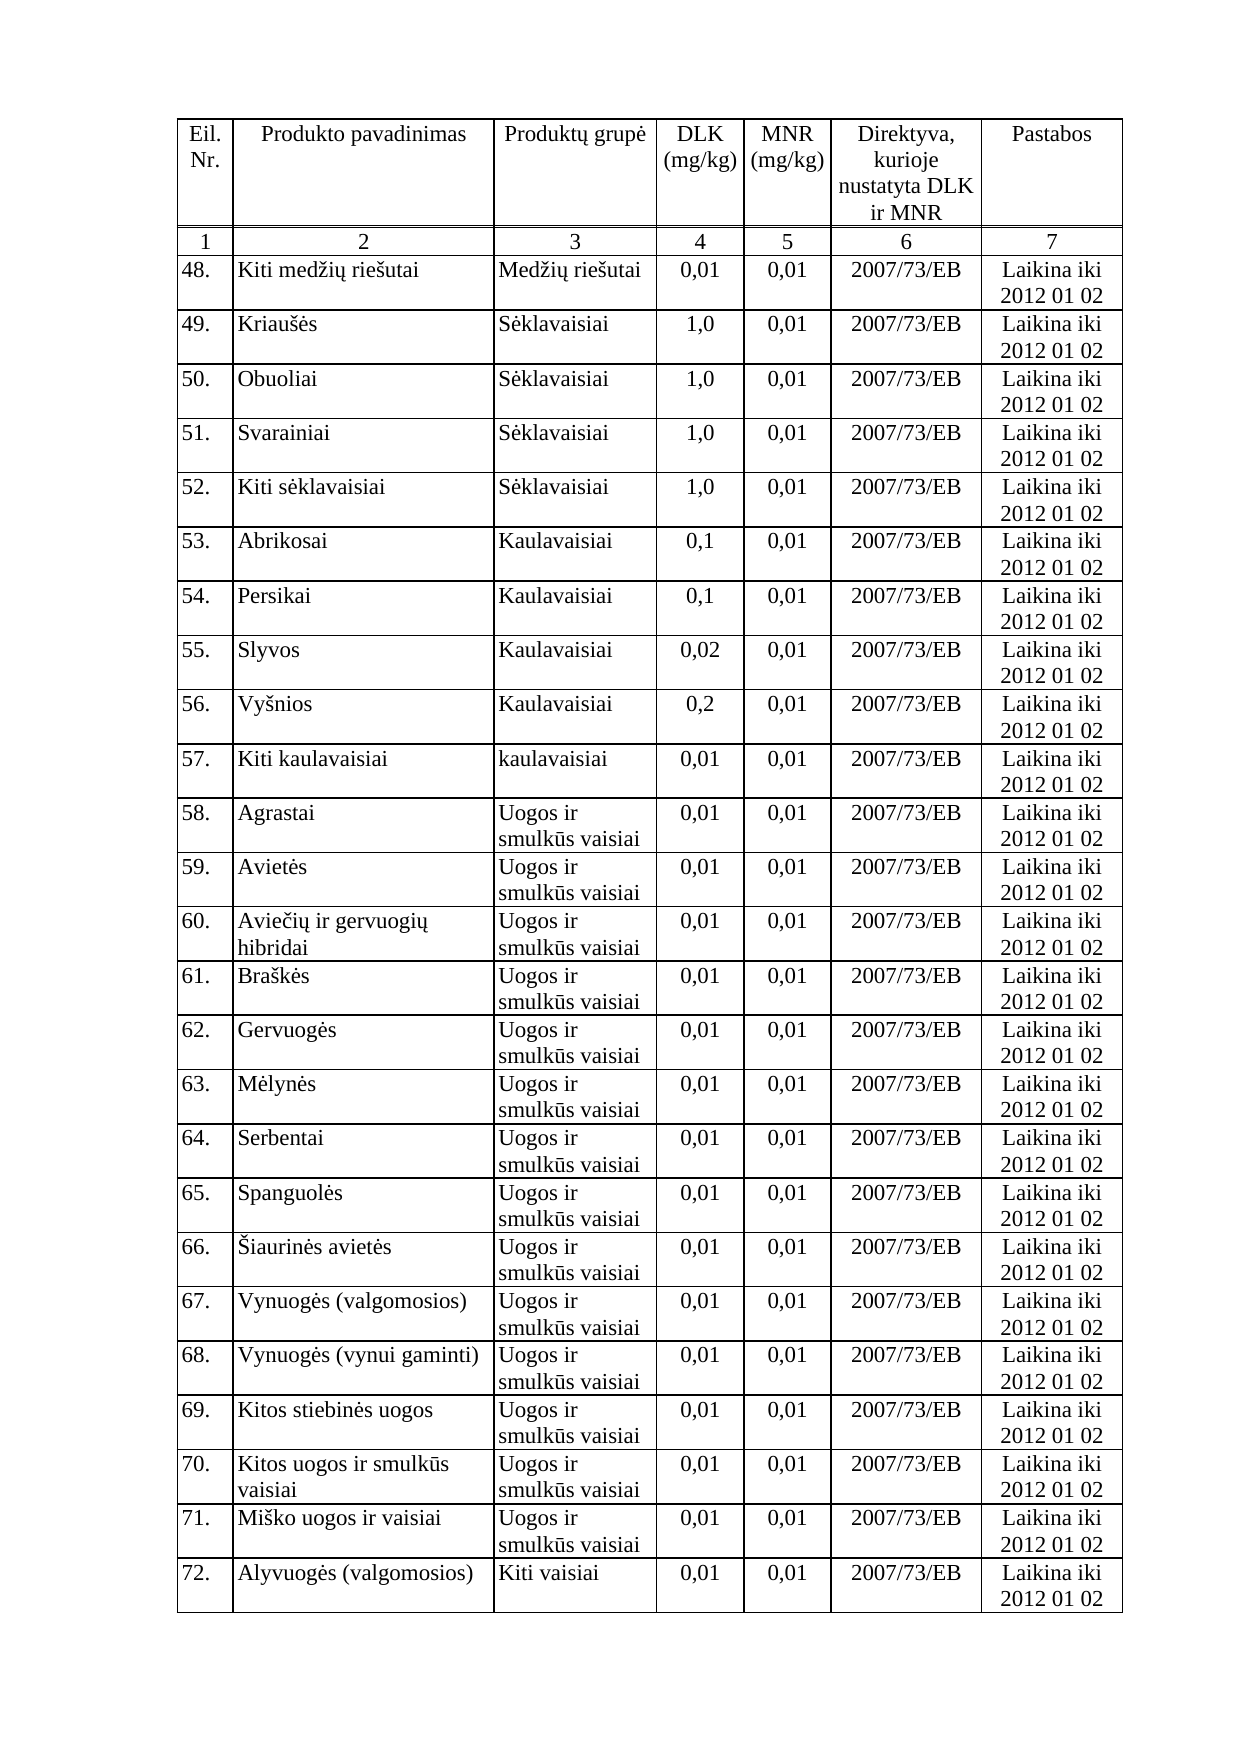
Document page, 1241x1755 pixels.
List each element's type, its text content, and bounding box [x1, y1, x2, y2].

table_cell 59. [178, 853, 232, 906]
table_cell 0,01 [745, 311, 830, 363]
table_cell 6 [977, 228, 981, 254]
table_header Produktų grupė [495, 120, 656, 225]
table_cell 0,01 [657, 745, 743, 797]
table_cell 0,01 [657, 1070, 743, 1123]
table_cell Kaulavaisiai [495, 690, 656, 743]
table_cell 1,0 [657, 365, 743, 417]
table_cell 2007/73/EB [832, 528, 981, 580]
table_cell 0,01 [745, 1016, 830, 1069]
table_cell Braškės [234, 962, 493, 1014]
table_cell 1,0 [657, 311, 743, 363]
table_cell Medžių riešutai [495, 256, 656, 309]
table_cell 2007/73/EB [832, 582, 981, 634]
table_cell 2007/73/EB [832, 1396, 981, 1448]
table_cell 2007/73/EB [832, 962, 981, 1014]
table_cell 72. [178, 1559, 232, 1611]
table_cell Serbentai [234, 1125, 493, 1177]
table_cell 0,2 [657, 690, 743, 743]
table_cell Vyšnios [234, 690, 493, 743]
table_cell 0,01 [657, 1287, 743, 1340]
table_cell 0,01 [657, 1342, 743, 1394]
table_cell 56. [178, 690, 232, 743]
table_cell 70. [178, 1450, 232, 1503]
table_cell Alyvuogės (valgomosios) [234, 1559, 493, 1611]
table_cell Abrikosai [234, 528, 493, 580]
table_cell Mėlynės [234, 1070, 493, 1123]
table_cell Šiaurinės avietės [234, 1233, 493, 1286]
table_cell 0,01 [745, 907, 830, 960]
table_cell Svarainiai [234, 419, 493, 472]
table_cell 0,01 [657, 1179, 743, 1231]
table_cell 0,01 [745, 1396, 830, 1448]
table_cell 2007/73/EB [832, 473, 981, 526]
table_cell Kiti kaulavaisiai [234, 745, 493, 797]
table_cell 62. [178, 1016, 232, 1069]
table_cell 4 [657, 228, 661, 254]
table_cell 0,01 [657, 907, 743, 960]
table_cell 2007/73/EB [832, 745, 981, 797]
table_cell 7 [982, 228, 986, 254]
table_cell 71. [178, 1505, 232, 1557]
table_cell 2007/73/EB [832, 419, 981, 472]
table_cell Kaulavaisiai [495, 528, 656, 580]
table_cell Kaulavaisiai [495, 636, 656, 689]
table_header Pastabos [982, 120, 1122, 225]
table_cell Miško uogos ir vaisiai [234, 1505, 493, 1557]
table_cell 53. [178, 528, 232, 580]
table_cell Persikai [234, 582, 493, 634]
table_cell 48. [178, 256, 232, 309]
table_cell 2007/73/EB [832, 1505, 981, 1557]
table_cell 0,01 [745, 365, 830, 417]
table_cell 0,01 [657, 1233, 743, 1286]
table_cell 67. [178, 1287, 232, 1340]
table_cell 0,01 [745, 1559, 830, 1611]
table_cell 2007/73/EB [832, 853, 981, 906]
table_cell Agrastai [234, 799, 493, 852]
table_header DLK (mg/kg) [657, 120, 743, 225]
table_cell 0,01 [745, 636, 830, 689]
table_header Eil. Nr. [178, 120, 232, 225]
table_cell 0,01 [745, 962, 830, 1014]
table_cell 0,01 [745, 528, 830, 580]
table_cell Avietės [234, 853, 493, 906]
table_cell 64. [178, 1125, 232, 1177]
table_cell 0,1 [657, 528, 743, 580]
table_cell 0,1 [657, 582, 743, 634]
table_cell 0,02 [657, 636, 743, 689]
table_cell 0,01 [657, 256, 743, 309]
table_cell 2007/73/EB [832, 636, 981, 689]
table_cell 0,01 [745, 582, 830, 634]
table_cell 51. [178, 419, 232, 472]
table_cell 2007/73/EB [832, 907, 981, 960]
table_cell 2007/73/EB [832, 1342, 981, 1394]
table_cell 0,01 [657, 1396, 743, 1448]
table_cell 50. [178, 365, 232, 417]
table_cell 0,01 [657, 1450, 743, 1503]
table_cell kaulavaisiai [495, 745, 656, 797]
table_cell 57. [178, 745, 232, 797]
table_cell 65. [178, 1179, 232, 1231]
table_cell 0,01 [745, 1233, 830, 1286]
table_cell 58. [178, 799, 232, 852]
table_cell Sėklavaisiai [495, 419, 656, 472]
table_cell Slyvos [234, 636, 493, 689]
table_cell 0,01 [745, 1287, 830, 1340]
table_cell 2007/73/EB [832, 1450, 981, 1503]
table_cell 0,01 [745, 419, 830, 472]
table_cell 2007/73/EB [832, 311, 981, 363]
table_cell 1,0 [657, 419, 743, 472]
table_cell Sėklavaisiai [495, 365, 656, 417]
table_cell 0,01 [745, 799, 830, 852]
table_cell 66. [178, 1233, 232, 1286]
table_header MNR (mg/kg) [745, 120, 830, 225]
table_cell 2007/73/EB [832, 365, 981, 417]
table_cell 2007/73/EB [832, 1287, 981, 1340]
table_cell 0,01 [745, 745, 830, 797]
table_cell 68. [178, 1342, 232, 1394]
table_cell 0,01 [657, 1016, 743, 1069]
table_cell 63. [178, 1070, 232, 1123]
table_cell Spanguolės [234, 1179, 493, 1231]
table_cell 61. [178, 962, 232, 1014]
table_cell 0,01 [657, 1125, 743, 1177]
table_cell Gervuogės [234, 1016, 493, 1069]
table_cell Kriaušės [234, 311, 493, 363]
table_cell 0,01 [745, 1450, 830, 1503]
table_cell 0,01 [745, 690, 830, 743]
table_cell 0,01 [745, 1179, 830, 1231]
table_cell 0,01 [745, 853, 830, 906]
table_cell 2007/73/EB [832, 799, 981, 852]
table_cell Vynuogės (valgomosios) [234, 1287, 493, 1340]
table_cell Obuoliai [234, 365, 493, 417]
table_cell 2007/73/EB [832, 1016, 981, 1069]
table_cell 2007/73/EB [832, 1070, 981, 1123]
table_cell 0,01 [745, 473, 830, 526]
table_cell 7 [1118, 228, 1122, 254]
table_cell 0,01 [657, 853, 743, 906]
table_cell 0,01 [657, 1505, 743, 1557]
table_cell 1,0 [657, 473, 743, 526]
table_cell Sėklavaisiai [495, 473, 656, 526]
table_cell 2007/73/EB [832, 256, 981, 309]
table_cell Kiti vaisiai [495, 1559, 656, 1611]
table_cell 2007/73/EB [832, 690, 981, 743]
table_cell 55. [178, 636, 232, 689]
table_cell 49. [178, 311, 232, 363]
table_cell 54. [178, 582, 232, 634]
table_cell 0,01 [657, 799, 743, 852]
table_cell Kiti medžių riešutai [234, 256, 493, 309]
table_cell 0,01 [745, 1505, 830, 1557]
table_cell 0,01 [745, 1070, 830, 1123]
table_cell 0,01 [745, 256, 830, 309]
table_cell 2007/73/EB [832, 1233, 981, 1286]
table_cell 0,01 [657, 1559, 743, 1611]
table_cell 0,01 [745, 1125, 830, 1177]
table_cell Kaulavaisiai [495, 582, 656, 634]
table_header Produkto pavadinimas [234, 120, 493, 225]
table_cell 2007/73/EB [832, 1179, 981, 1231]
table_cell 2007/73/EB [832, 1559, 981, 1611]
table_cell 2007/73/EB [832, 1125, 981, 1177]
table_cell 3 [652, 228, 656, 254]
table_cell Vynuogės (vynui gaminti) [234, 1342, 493, 1394]
table_cell Sėklavaisiai [495, 311, 656, 363]
table_cell 0,01 [657, 962, 743, 1014]
table_cell 69. [178, 1396, 232, 1448]
table_cell 0,01 [745, 1342, 830, 1394]
table_cell Kiti sėklavaisiai [234, 473, 493, 526]
table_cell Kitos stiebinės uogos [234, 1396, 493, 1448]
table_cell 52. [178, 473, 232, 526]
table_cell 60. [178, 907, 232, 960]
